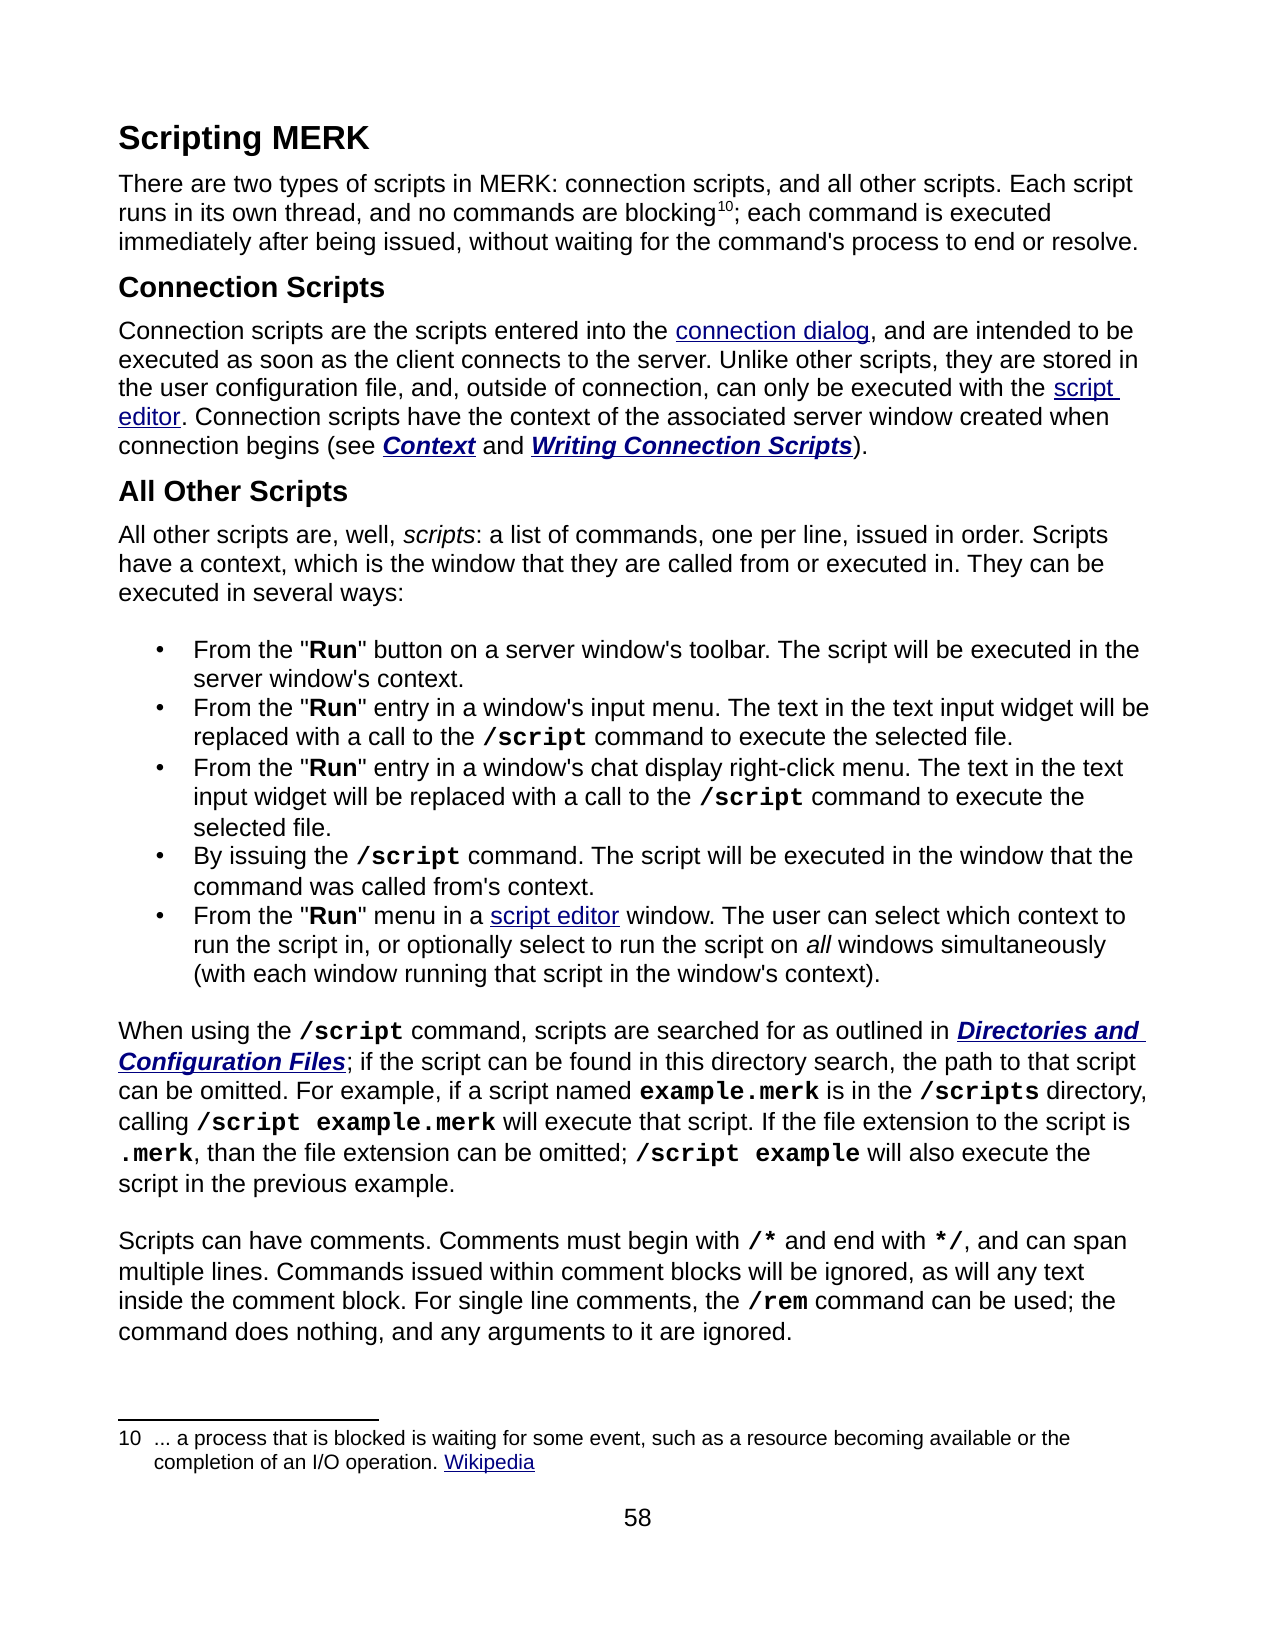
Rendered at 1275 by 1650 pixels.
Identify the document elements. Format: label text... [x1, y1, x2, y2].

text There are two types of scripts in MERK: connection scripts, and all other scripts. Each script runs in its own thread, and no commands are blocking; each command is executed immediately after being issued, without waiting for the command's process to end or resolve. [118, 169, 1157, 255]
list From the "Run" entry in a window's input menu. The text in the text input widget will be replaced with a call to the /script command to execute the selected file. [156, 693, 1157, 753]
subtitle All Other Scripts [118, 474, 1157, 508]
text All other scripts are, well, scripts: a list of commands, one per line, issued in order. Scripts have a context, which is the window that they are called from or executed in. They can be executed in several ways: [118, 520, 1157, 607]
text When using the /script command, scripts are searched for as outlined in Directories and Configuration Files; if the script can be found in this directory search, the path to that script can be omitted. For example, if a script named example.merk is in the /scripts directory, calling /script example.merk will execute that script. If the file extension to the script is .merk, than the file extension can be omitted; /script example will also execute the script in the previous example. [118, 1016, 1157, 1197]
list From the "Run" menu in a script editor window. The user can select which context to run the script in, or optionally select to run the script on all windows simultaneously (with each window running that script in the window's context). [156, 901, 1157, 987]
list From the "Run" button on a server window's toolbar. The script will be executed in the server window's context. [156, 635, 1157, 693]
text Scripts can have comments. Comments must begin with /* and end with */, and can span multiple lines. Commands issued within comment blocks will be ignored, as will any text inside the comment block. For single line comments, the /rem command can be used; the command does nothing, and any arguments to it are ignored. [118, 1226, 1157, 1345]
subtitle Scripting MERK [118, 118, 1157, 157]
list From the "Run" entry in a window's chat display right-click menu. The text in the text input widget will be replaced with a call to the /script command to execute the selected file. [156, 753, 1157, 841]
text ... a process that is blocked is waiting for some event, such as a resource becoming available or the completion of an I/O operation. Wikipedia [118, 1426, 1157, 1474]
text Connection scripts are the scripts entered into the connection dialog, and are intended to be executed as soon as the client connects to the server. Unlike other scripts, they are stored in the user configuration file, and, outside of connection, can only be executed with the script editor. Connection scripts have the context of the associated server window created when connection begins (see Context and Writing Connection Scripts). [118, 316, 1157, 460]
list By issuing the /script command. The script will be executed in the window that the command was called from's context. [156, 841, 1157, 901]
subtitle Connection Scripts [118, 270, 1157, 303]
